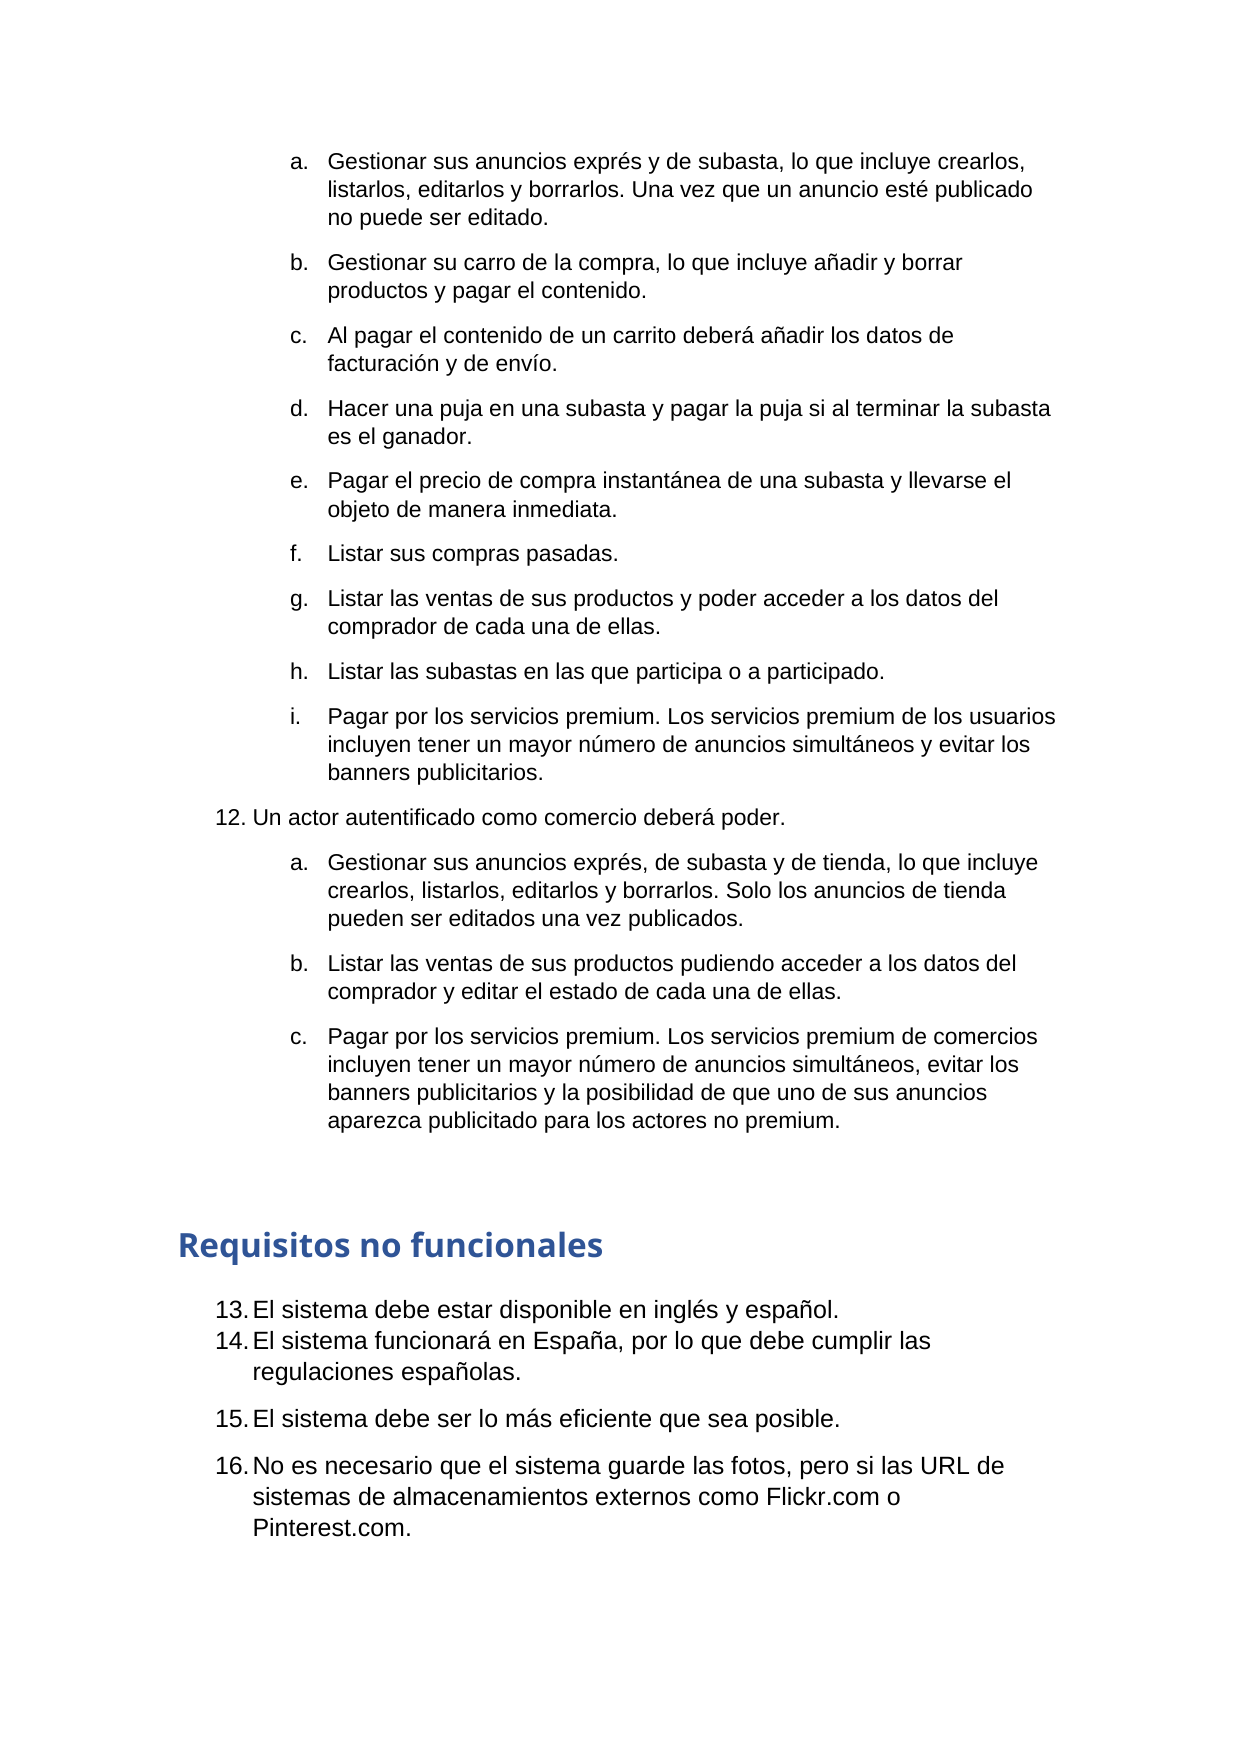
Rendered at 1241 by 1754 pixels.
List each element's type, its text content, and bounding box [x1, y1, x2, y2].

list El sistema debe estar disponible en inglés y español. [215, 1295, 1063, 1324]
subtitle Requisitos no funcionales [177, 1222, 1063, 1267]
list El sistema funcionará en España, por lo que debe cumplir las regulaciones españolas. [215, 1326, 1063, 1385]
list Al pagar el contenido de un carrito deberá añadir los datos de facturación y de envío. [290, 322, 1063, 376]
list Pagar por los servicios premium. Los servicios premium de comercios incluyen tener un mayor número de anuncios simultáneos, evitar los banners publicitarios y la posibilidad de que uno de sus anuncios aparezca publicitado para los actores no premium. [290, 1023, 1063, 1133]
list Pagar el precio de compra instantánea de una subasta y llevarse el objeto de manera inmediata. [290, 467, 1063, 522]
list Listar sus compras pasadas. [290, 540, 1063, 567]
list Gestionar sus anuncios exprés y de subasta, lo que incluye crearlos, listarlos, editarlos y borrarlos. Una vez que un anuncio esté publicado no puede ser editado. [290, 148, 1063, 230]
list Hacer una puja en una subasta y pagar la puja si al terminar la subasta es el ganador. [290, 394, 1063, 449]
list Pagar por los servicios premium. Los servicios premium de los usuarios incluyen tener un mayor número de anuncios simultáneos y evitar los banners publicitarios. [290, 703, 1063, 785]
list Gestionar sus anuncios exprés, de subasta y de tienda, lo que incluye crearlos, listarlos, editarlos y borrarlos. Solo los anuncios de tienda pueden ser editados una vez publicados. [290, 849, 1063, 931]
list Gestionar su carro de la compra, lo que incluye añadir y borrar productos y pagar el contenido. [290, 249, 1063, 303]
list Listar las ventas de sus productos pudiendo acceder a los datos del comprador y editar el estado de cada una de ellas. [290, 950, 1063, 1004]
list El sistema debe ser lo más eficiente que sea posible. [215, 1404, 1063, 1433]
list Listar las subastas en las que participa o a participado. [290, 658, 1063, 684]
list No es necesario que el sistema guarde las fotos, pero si las URL de sistemas de almacenamientos externos como Flickr.com o Pinterest.com. [215, 1451, 1063, 1542]
list Un actor autentificado como comercio deberá poder. [215, 804, 1063, 830]
list Listar las ventas de sus productos y poder acceder a los datos del comprador de cada una de ellas. [290, 585, 1063, 639]
